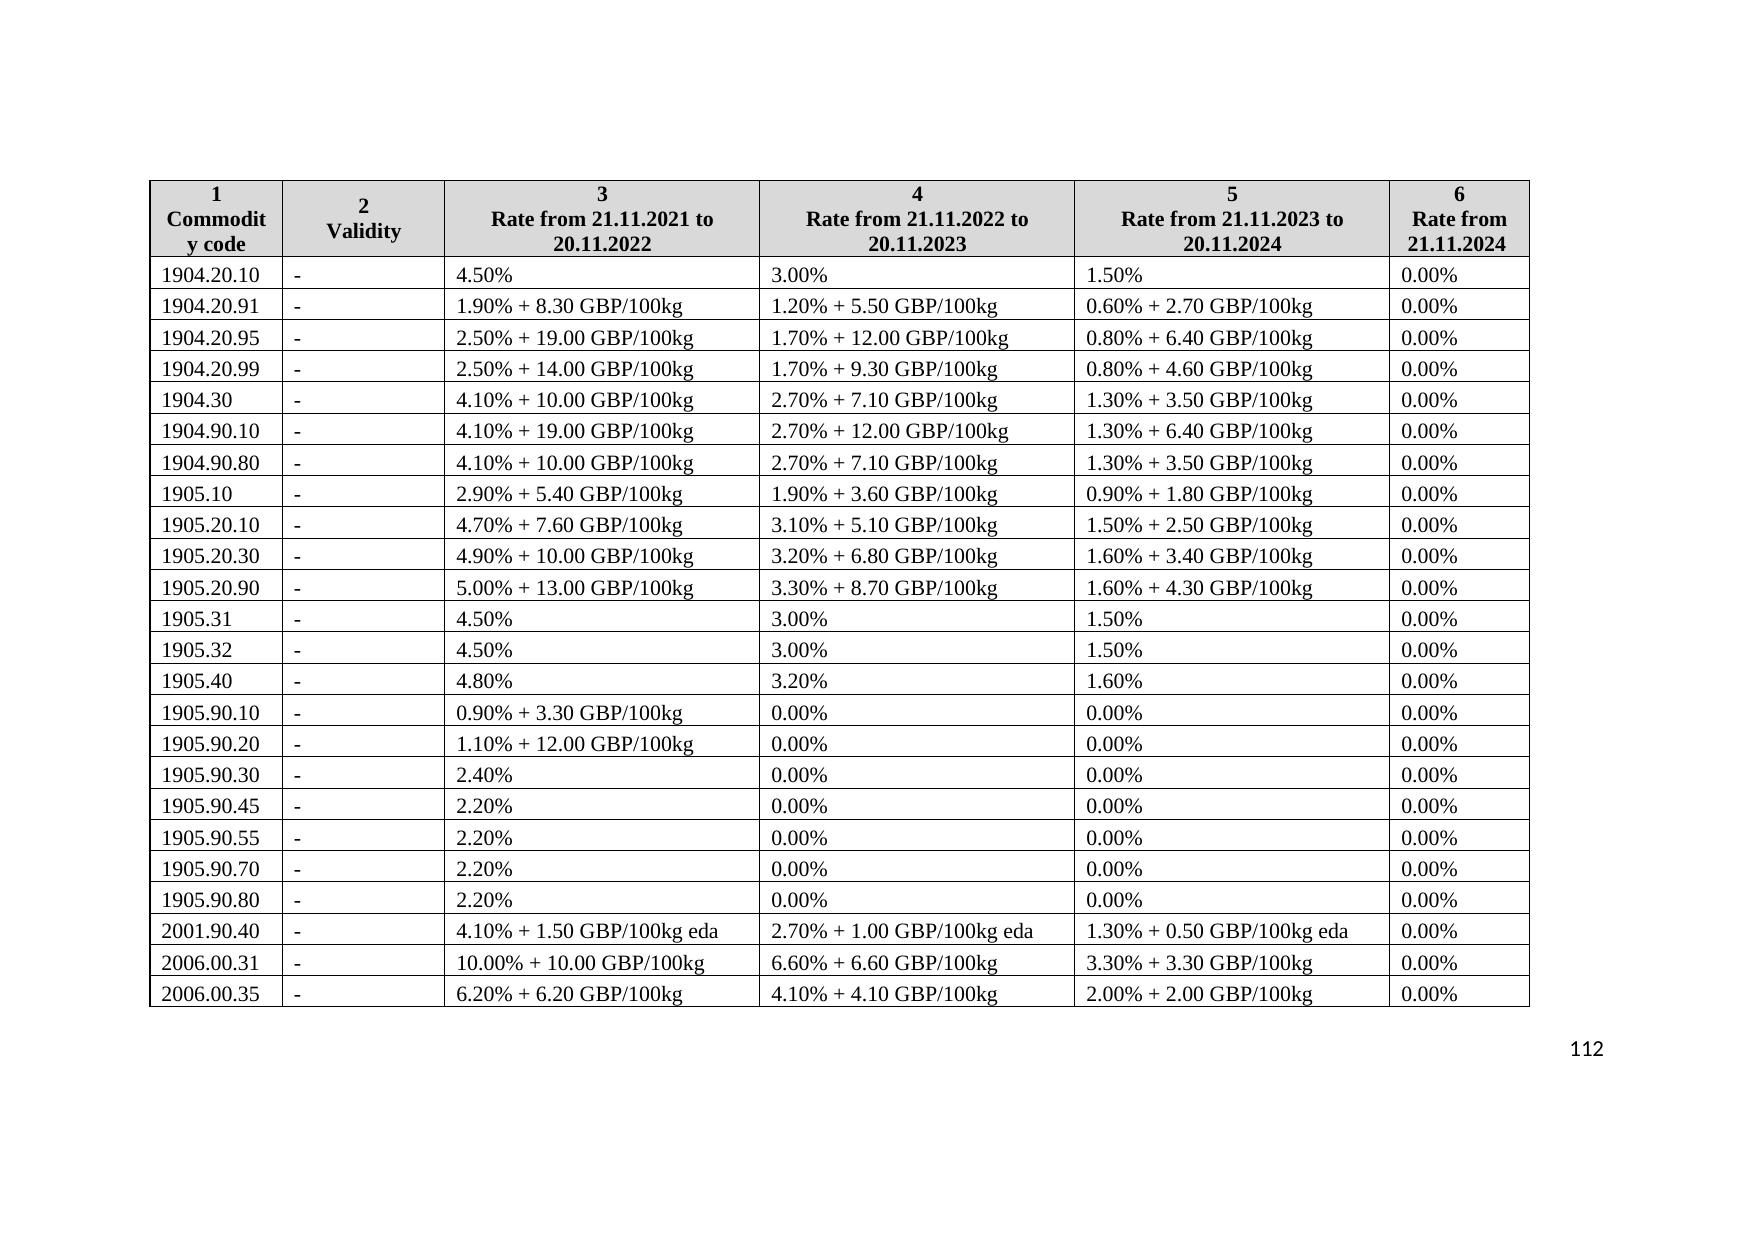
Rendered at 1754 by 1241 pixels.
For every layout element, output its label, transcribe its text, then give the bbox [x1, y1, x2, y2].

table_cell 2.90% + 5.40 GBP/100kg [445, 476, 759, 506]
table_cell 1.60% + 3.40 GBP/100kg [1075, 539, 1389, 569]
table_header 5 Rate from 21.11.2023 to 20.11.2024 [1075, 181, 1389, 256]
table_cell - [283, 945, 444, 975]
table_cell 2.70% + 7.10 GBP/100kg [760, 445, 1074, 475]
table_cell 1.50% [1075, 257, 1389, 287]
table_cell 0.90% + 3.30 GBP/100kg [445, 695, 759, 725]
table_cell - [283, 414, 444, 444]
table_header 4 Rate from 21.11.2022 to 20.11.2023 [760, 181, 1074, 256]
table_header 3 Rate from 21.11.2021 to 20.11.2022 [445, 181, 759, 256]
table_header 6 Rate from 21.11.2024 [1390, 181, 1529, 256]
table_cell - [283, 820, 444, 850]
table_cell - [283, 632, 444, 662]
table_cell 0.00% [1075, 882, 1389, 912]
table_cell 0.00% [1390, 851, 1529, 881]
table_cell 0.00% [1390, 914, 1529, 944]
table_cell 2.20% [445, 789, 759, 819]
table_cell 1905.90.10 [151, 695, 282, 725]
table_cell 1.50% [1075, 632, 1389, 662]
table_cell 1905.32 [151, 632, 282, 662]
table_cell 2001.90.40 [151, 914, 282, 944]
table_cell - [283, 601, 444, 631]
table_cell 1905.90.80 [151, 882, 282, 912]
table_cell 4.10% + 19.00 GBP/100kg [445, 414, 759, 444]
table_cell 1904.90.10 [151, 414, 282, 444]
table_cell 1905.90.30 [151, 757, 282, 787]
table_cell 0.00% [1390, 757, 1529, 787]
table_cell 0.00% [1390, 695, 1529, 725]
table_cell 3.10% + 5.10 GBP/100kg [760, 507, 1074, 537]
table_cell - [283, 976, 444, 1006]
table_cell 4.10% + 10.00 GBP/100kg [445, 382, 759, 412]
table_cell 0.00% [760, 851, 1074, 881]
table_cell - [283, 914, 444, 944]
table_cell 0.00% [1075, 757, 1389, 787]
table_cell - [283, 882, 444, 912]
table_cell - [283, 726, 444, 756]
table_cell 2.40% [445, 757, 759, 787]
table_cell 4.10% + 10.00 GBP/100kg [445, 445, 759, 475]
table_cell 0.00% [1390, 539, 1529, 569]
table_cell 0.00% [760, 695, 1074, 725]
table_cell 3.20% [760, 664, 1074, 694]
table_header 2 Validity [283, 181, 444, 256]
table_cell 4.70% + 7.60 GBP/100kg [445, 507, 759, 537]
table_cell - [283, 445, 444, 475]
table_cell - [283, 257, 444, 287]
table_cell 0.00% [1390, 882, 1529, 912]
table_cell - [283, 289, 444, 319]
table_cell 0.00% [1390, 976, 1529, 1006]
table_cell - [283, 664, 444, 694]
table_cell 1.50% + 2.50 GBP/100kg [1075, 507, 1389, 537]
table_header 1 Commodity code [151, 181, 282, 256]
table_cell 1905.90.20 [151, 726, 282, 756]
table_cell 0.80% + 6.40 GBP/100kg [1075, 320, 1389, 350]
table_cell 0.00% [1075, 820, 1389, 850]
table_cell 3.00% [760, 601, 1074, 631]
table_cell 4.50% [445, 257, 759, 287]
table_cell 4.50% [445, 601, 759, 631]
table_cell 0.00% [1390, 507, 1529, 537]
table_cell 0.00% [1390, 789, 1529, 819]
table_cell 0.00% [1390, 820, 1529, 850]
table_cell 2.70% + 12.00 GBP/100kg [760, 414, 1074, 444]
table_cell 3.30% + 8.70 GBP/100kg [760, 570, 1074, 600]
table_cell 1.60% [1075, 664, 1389, 694]
table_cell 1.30% + 6.40 GBP/100kg [1075, 414, 1389, 444]
table_cell - [283, 757, 444, 787]
table_cell 5.00% + 13.00 GBP/100kg [445, 570, 759, 600]
table_cell 1904.20.95 [151, 320, 282, 350]
table_cell 10.00% + 10.00 GBP/100kg [445, 945, 759, 975]
table_cell 1904.20.99 [151, 351, 282, 381]
table_cell 0.00% [1390, 320, 1529, 350]
table_cell 2.50% + 19.00 GBP/100kg [445, 320, 759, 350]
table_cell 0.00% [1075, 851, 1389, 881]
table_cell 1.30% + 0.50 GBP/100kg eda [1075, 914, 1389, 944]
table_cell 2006.00.31 [151, 945, 282, 975]
table_cell 0.00% [1390, 351, 1529, 381]
table_cell 2.00% + 2.00 GBP/100kg [1075, 976, 1389, 1006]
table_cell 3.20% + 6.80 GBP/100kg [760, 539, 1074, 569]
table_cell 1.30% + 3.50 GBP/100kg [1075, 382, 1389, 412]
table_cell 0.00% [760, 820, 1074, 850]
table_cell - [283, 539, 444, 569]
table_cell 0.00% [1390, 945, 1529, 975]
table_cell 0.00% [760, 789, 1074, 819]
table_cell 2.70% + 1.00 GBP/100kg eda [760, 914, 1074, 944]
table_cell 0.60% + 2.70 GBP/100kg [1075, 289, 1389, 319]
table_cell 1905.20.10 [151, 507, 282, 537]
table_cell - [283, 851, 444, 881]
table_cell - [283, 507, 444, 537]
table_cell 1905.31 [151, 601, 282, 631]
table_cell 3.30% + 3.30 GBP/100kg [1075, 945, 1389, 975]
table_cell 0.00% [1390, 601, 1529, 631]
table_cell 0.00% [1075, 695, 1389, 725]
table_cell 0.00% [760, 726, 1074, 756]
table_cell 0.00% [1390, 289, 1529, 319]
table_cell - [283, 695, 444, 725]
table_cell 6.20% + 6.20 GBP/100kg [445, 976, 759, 1006]
table_cell - [283, 789, 444, 819]
table_cell 0.00% [1390, 382, 1529, 412]
table_cell 1.70% + 12.00 GBP/100kg [760, 320, 1074, 350]
table_cell 1.30% + 3.50 GBP/100kg [1075, 445, 1389, 475]
table_cell 2.70% + 7.10 GBP/100kg [760, 382, 1074, 412]
table_cell 2.20% [445, 882, 759, 912]
table_cell 0.00% [1390, 570, 1529, 600]
table_cell 1905.20.30 [151, 539, 282, 569]
table_cell 0.90% + 1.80 GBP/100kg [1075, 476, 1389, 506]
table_cell 2.20% [445, 851, 759, 881]
table_cell - [283, 382, 444, 412]
table_cell 4.80% [445, 664, 759, 694]
table_cell 0.00% [760, 882, 1074, 912]
table_cell 0.00% [760, 757, 1074, 787]
table_cell 0.00% [1390, 726, 1529, 756]
table_cell - [283, 570, 444, 600]
table_cell 0.00% [1390, 664, 1529, 694]
table_cell 1905.10 [151, 476, 282, 506]
table_cell - [283, 320, 444, 350]
table_cell 4.90% + 10.00 GBP/100kg [445, 539, 759, 569]
table_cell 1905.90.55 [151, 820, 282, 850]
table_cell 1.60% + 4.30 GBP/100kg [1075, 570, 1389, 600]
table_cell 0.00% [1390, 632, 1529, 662]
table_cell 0.00% [1390, 445, 1529, 475]
table_cell 6.60% + 6.60 GBP/100kg [760, 945, 1074, 975]
table_cell 4.50% [445, 632, 759, 662]
table_cell 4.10% + 1.50 GBP/100kg eda [445, 914, 759, 944]
table_cell - [283, 476, 444, 506]
table_cell 0.00% [1075, 726, 1389, 756]
table_cell 1.90% + 3.60 GBP/100kg [760, 476, 1074, 506]
table_cell 1.20% + 5.50 GBP/100kg [760, 289, 1074, 319]
table_cell 1904.90.80 [151, 445, 282, 475]
table_cell 3.00% [760, 632, 1074, 662]
table_cell 1905.20.90 [151, 570, 282, 600]
table_cell 1905.90.70 [151, 851, 282, 881]
table_cell 2.20% [445, 820, 759, 850]
table_cell 2006.00.35 [151, 976, 282, 1006]
table_cell 4.10% + 4.10 GBP/100kg [760, 976, 1074, 1006]
table_cell 1.50% [1075, 601, 1389, 631]
table_cell 1904.20.10 [151, 257, 282, 287]
table_cell - [283, 351, 444, 381]
table_cell 1.90% + 8.30 GBP/100kg [445, 289, 759, 319]
table_cell 1904.20.91 [151, 289, 282, 319]
table_cell 1905.90.45 [151, 789, 282, 819]
table_cell 3.00% [760, 257, 1074, 287]
table_cell 1.10% + 12.00 GBP/100kg [445, 726, 759, 756]
table_cell 1.70% + 9.30 GBP/100kg [760, 351, 1074, 381]
table_cell 1904.30 [151, 382, 282, 412]
table_cell 0.80% + 4.60 GBP/100kg [1075, 351, 1389, 381]
table_cell 1905.40 [151, 664, 282, 694]
table_cell 0.00% [1390, 257, 1529, 287]
table_cell 0.00% [1390, 414, 1529, 444]
table_cell 0.00% [1390, 476, 1529, 506]
table_cell 2.50% + 14.00 GBP/100kg [445, 351, 759, 381]
table_cell 0.00% [1075, 789, 1389, 819]
